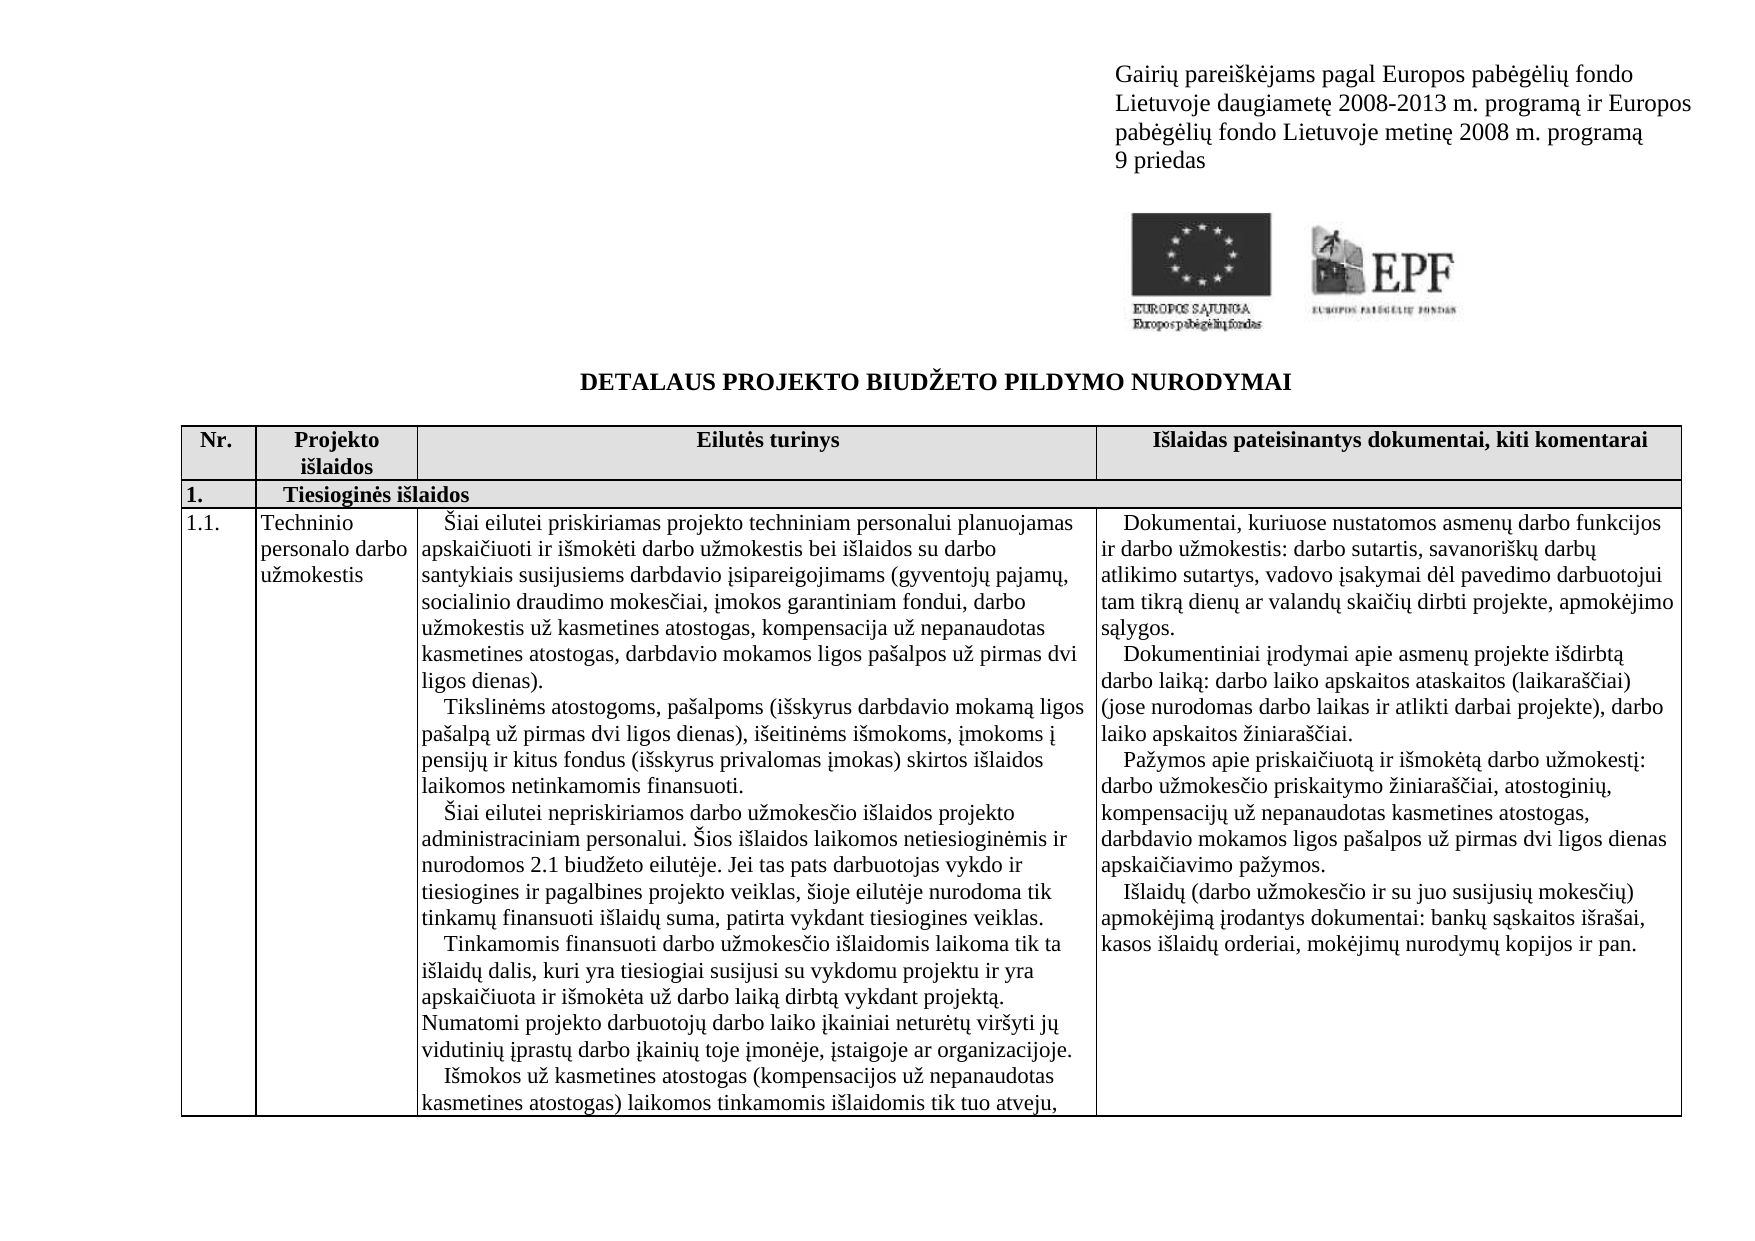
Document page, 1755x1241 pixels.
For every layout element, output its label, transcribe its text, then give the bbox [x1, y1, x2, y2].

table_header Išlaidas pateisinantys dokumentai, kiti komentarai [1097, 427, 1681, 479]
text 9 priedas [1115, 145, 1695, 174]
text DETALAUS PROJEKTO BIUDŽETO PILDYMO NURODYMAI [177, 367, 1695, 396]
table_cell 1.1. [182, 509, 255, 1115]
text pabėgėlių fondo Lietuvoje metinę 2008 m. programą [1115, 117, 1695, 145]
text Gairių pareiškėjams pagal Europos pabėgėlių fondo [1115, 59, 1695, 88]
table_cell Dokumentai, kuriuose nustatomos asmenų darbo funkcijos ir darbo užmokestis: darbo sutartis, savanoriškų darbų atlikimo sutartys, vadovo įsakymai dėl pavedimo darbuotojui tam tikrą dienų ar valandų skaičių dirbti projekte, apmokėjimo sąlygos. Dokumentiniai įrodymai apie asmenų projekte išdirbtą darbo laiką: darbo laiko apskaitos ataskaitos (laikaraščiai) (jose nurodomas darbo laikas ir atlikti darbai projekte), darbo laiko apskaitos žiniaraščiai. Pažymos apie priskaičiuotą ir išmokėtą darbo užmokestį: darbo užmokesčio priskaitymo žiniaraščiai, atostoginių, kompensacijų už nepanaudotas kasmetines atostogas, darbdavio mokamos ligos pašalpos už pirmas dvi ligos dienas apskaičiavimo pažymos. Išlaidų (darbo užmokesčio ir su juo susijusių mokesčių) apmokėjimą įrodantys dokumentai: bankų sąskaitos išrašai, kasos išlaidų orderiai, mokėjimų nurodymų kopijos ir pan. [1097, 509, 1681, 1115]
table_header Eilutės turinys [418, 427, 1096, 479]
table_header Nr. [182, 427, 255, 479]
table_cell Šiai eilutei priskiriamas projekto techniniam personalui planuojamas apskaičiuoti ir išmokėti darbo užmokestis bei išlaidos su darbo santykiais susijusiems darbdavio įsipareigojimams (gyventojų pajamų, socialinio draudimo mokesčiai, įmokos garantiniam fondui, darbo užmokestis už kasmetines atostogas, kompensacija už nepanaudotas kasmetines atostogas, darbdavio mokamos ligos pašalpos už pirmas dvi ligos dienas). Tikslinėms atostogoms, pašalpoms (išskyrus darbdavio mokamą ligos pašalpą už pirmas dvi ligos dienas), išeitinėms išmokoms, įmokoms į pensijų ir kitus fondus (išskyrus privalomas įmokas) skirtos išlaidos laikomos netinkamomis finansuoti. Šiai eilutei nepriskiriamos darbo užmokesčio išlaidos projekto administraciniam personalui. Šios išlaidos laikomos netiesioginėmis ir nurodomos 2.1 biudžeto eilutėje. Jei tas pats darbuotojas vykdo ir tiesiogines ir pagalbines projekto veiklas, šioje eilutėje nurodoma tik tinkamų finansuoti išlaidų suma, patirta vykdant tiesiogines veiklas. Tinkamomis finansuoti darbo užmokesčio išlaidomis laikoma tik ta išlaidų dalis, kuri yra tiesiogiai susijusi su vykdomu projektu ir yra apskaičiuota ir išmokėta už darbo laiką dirbtą vykdant projektą. Numatomi projekto darbuotojų darbo laiko įkainiai neturėtų viršyti jų vidutinių įprastų darbo įkainių toje įmonėje, įstaigoje ar organizacijoje. Išmokos už kasmetines atostogas (kompensacijos už nepanaudotas kasmetines atostogas) laikomos tinkamomis išlaidomis tik tuo atveju, [418, 509, 1096, 1115]
text Lietuvoje daugiametę 2008-2013 m. programą ir Europos [1115, 88, 1695, 117]
table_cell Tiesioginės išlaidos [257, 481, 1681, 507]
table_header Projekto išlaidos [257, 427, 417, 479]
table_cell 1. [182, 481, 255, 507]
table_cell Techninio personalo darbo užmokestis [257, 509, 417, 1115]
